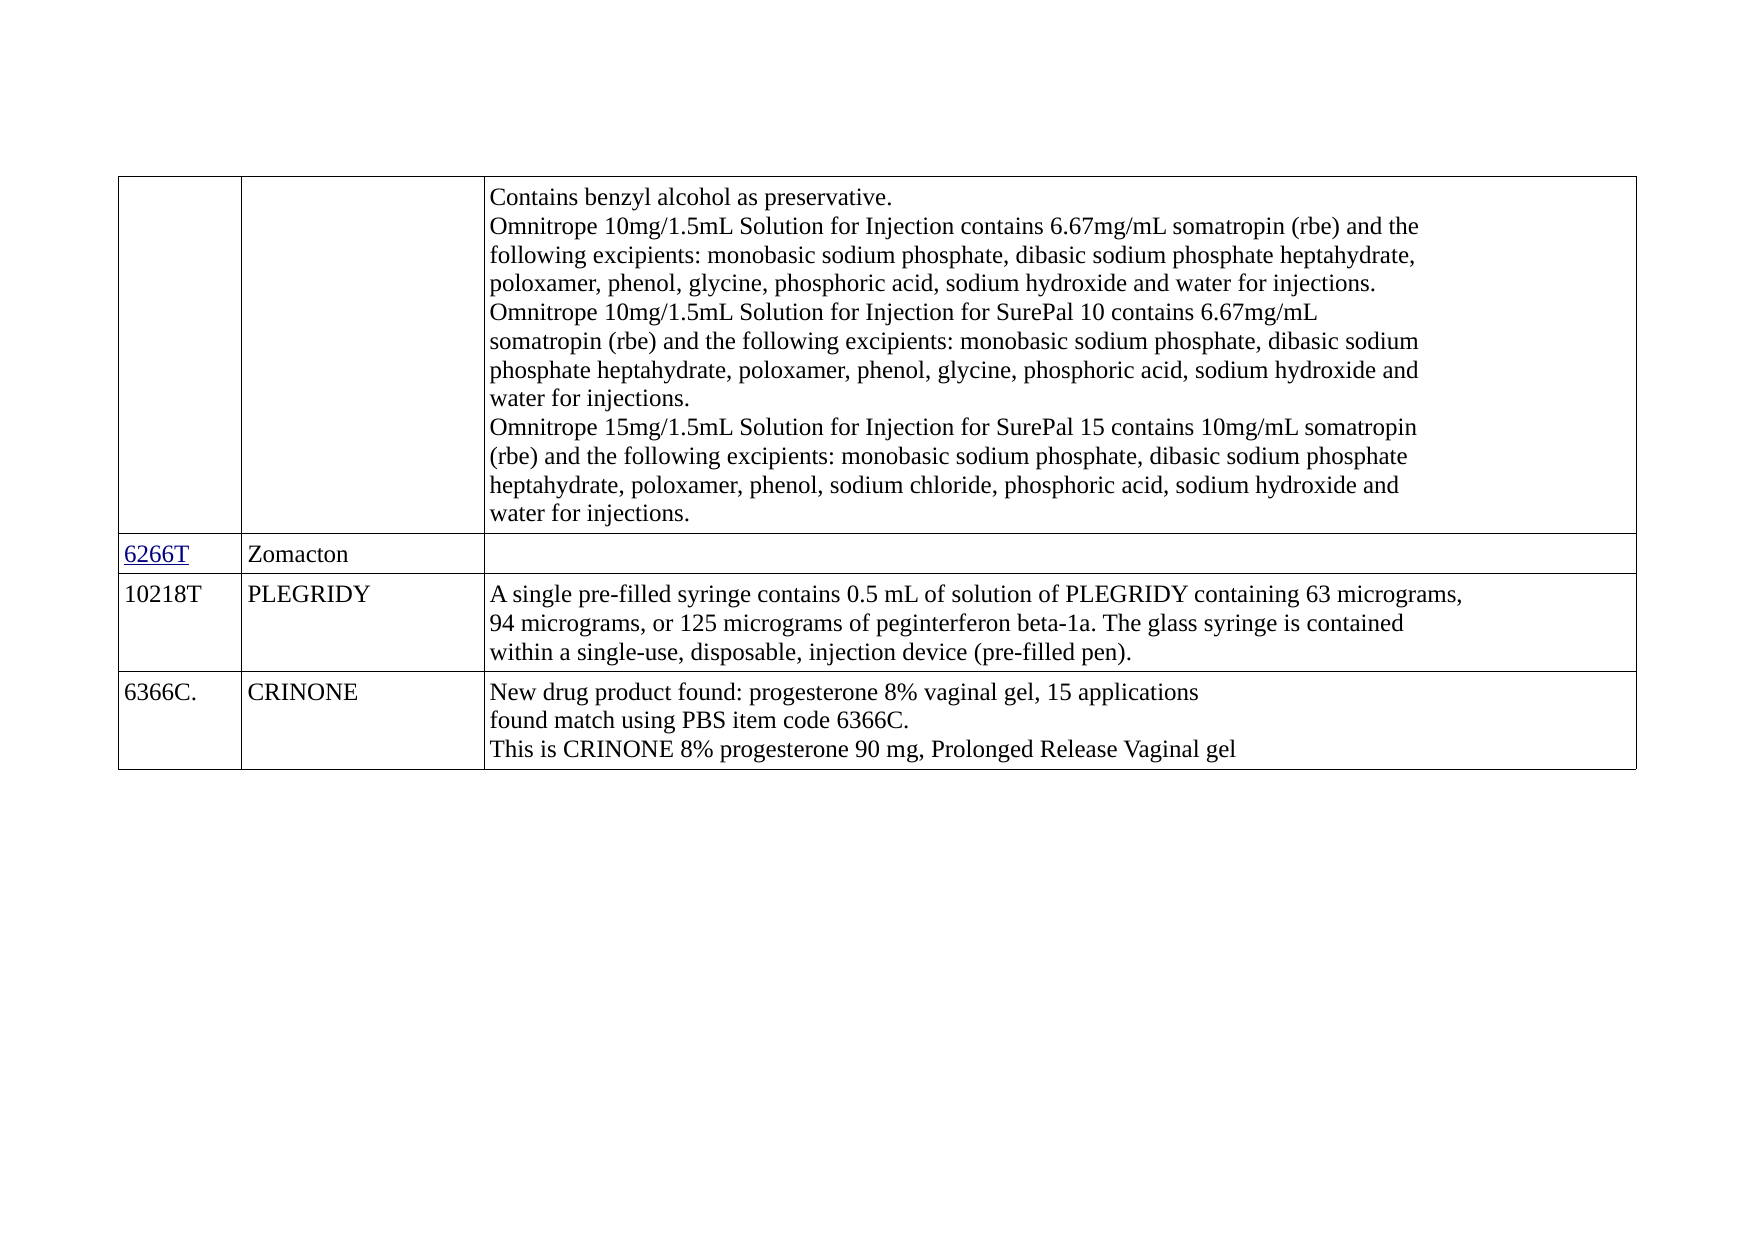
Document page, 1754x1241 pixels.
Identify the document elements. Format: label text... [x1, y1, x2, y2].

table_cell [485, 534, 1636, 573]
table_cell 6266T [119, 534, 241, 573]
table_cell [242, 177, 484, 533]
table_cell A single pre-filled syringe contains 0.5 mL of solution of PLEGRIDY containing 63 micrograms, 94 micrograms, or 125 micrograms of peginterferon beta-1a. The glass syringe is contained within a single-use, disposable, injection device (pre-filled pen). [485, 574, 1636, 671]
table_cell [119, 177, 241, 533]
table_cell 10218T [119, 574, 241, 671]
table_cell CRINONE [242, 672, 484, 769]
table_cell Zomacton [242, 534, 484, 573]
table_cell PLEGRIDY [242, 574, 484, 671]
table_cell 6366C. [119, 672, 241, 769]
table_cell Contains benzyl alcohol as preservative. Omnitrope 10mg/1.5mL Solution for Injection contains 6.67mg/mL somatropin (rbe) and the following excipients: monobasic sodium phosphate, dibasic sodium phosphate heptahydrate, poloxamer, phenol, glycine, phosphoric acid, sodium hydroxide and water for injections. Omnitrope 10mg/1.5mL Solution for Injection for SurePal 10 contains 6.67mg/mL somatropin (rbe) and the following excipients: monobasic sodium phosphate, dibasic sodium phosphate heptahydrate, poloxamer, phenol, glycine, phosphoric acid, sodium hydroxide and water for injections. Omnitrope 15mg/1.5mL Solution for Injection for SurePal 15 contains 10mg/mL somatropin (rbe) and the following excipients: monobasic sodium phosphate, dibasic sodium phosphate heptahydrate, poloxamer, phenol, sodium chloride, phosphoric acid, sodium hydroxide and water for injections. [485, 177, 1636, 533]
table_cell New drug product found: progesterone 8% vaginal gel, 15 applications found match using PBS item code 6366C. This is CRINONE 8% progesterone 90 mg, Prolonged Release Vaginal gel [485, 672, 1636, 769]
